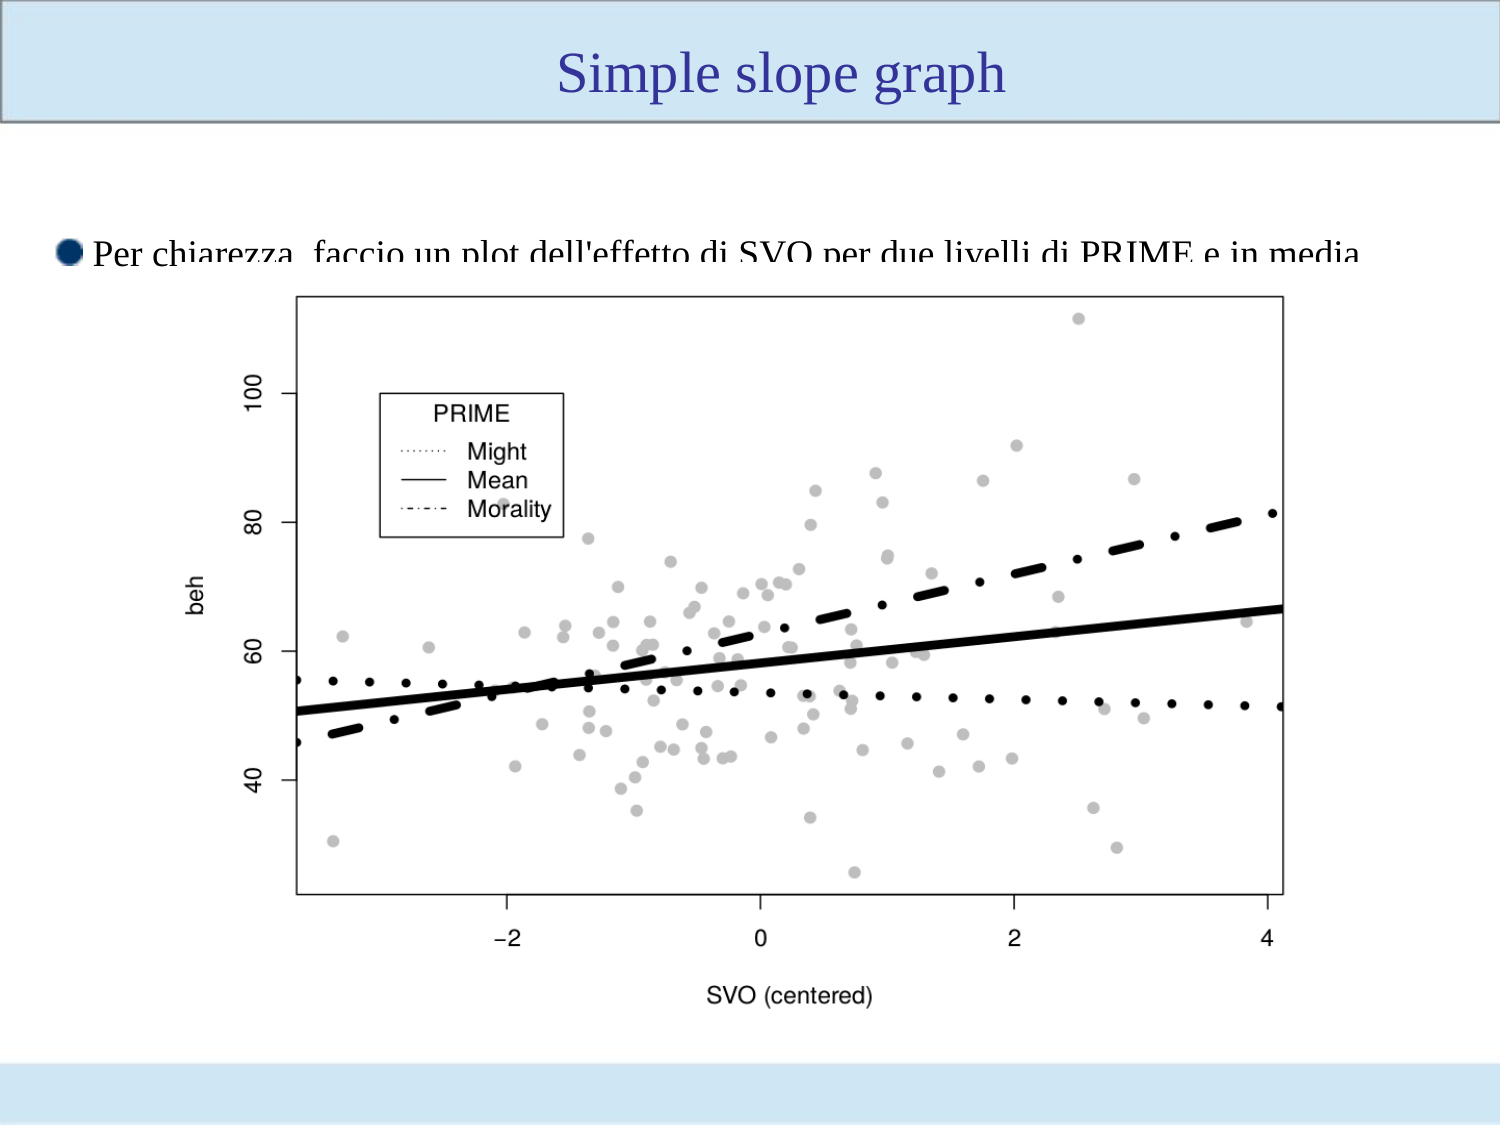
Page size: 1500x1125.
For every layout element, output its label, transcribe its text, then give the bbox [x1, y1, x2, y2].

title Simple slope graph [249, 21, 1313, 117]
picture [0, 0, 1500, 1125]
text_box Per chiarezza, faccio un plot dell'effetto di SVO per due livelli di PRIME e in media [37, 187, 1463, 283]
